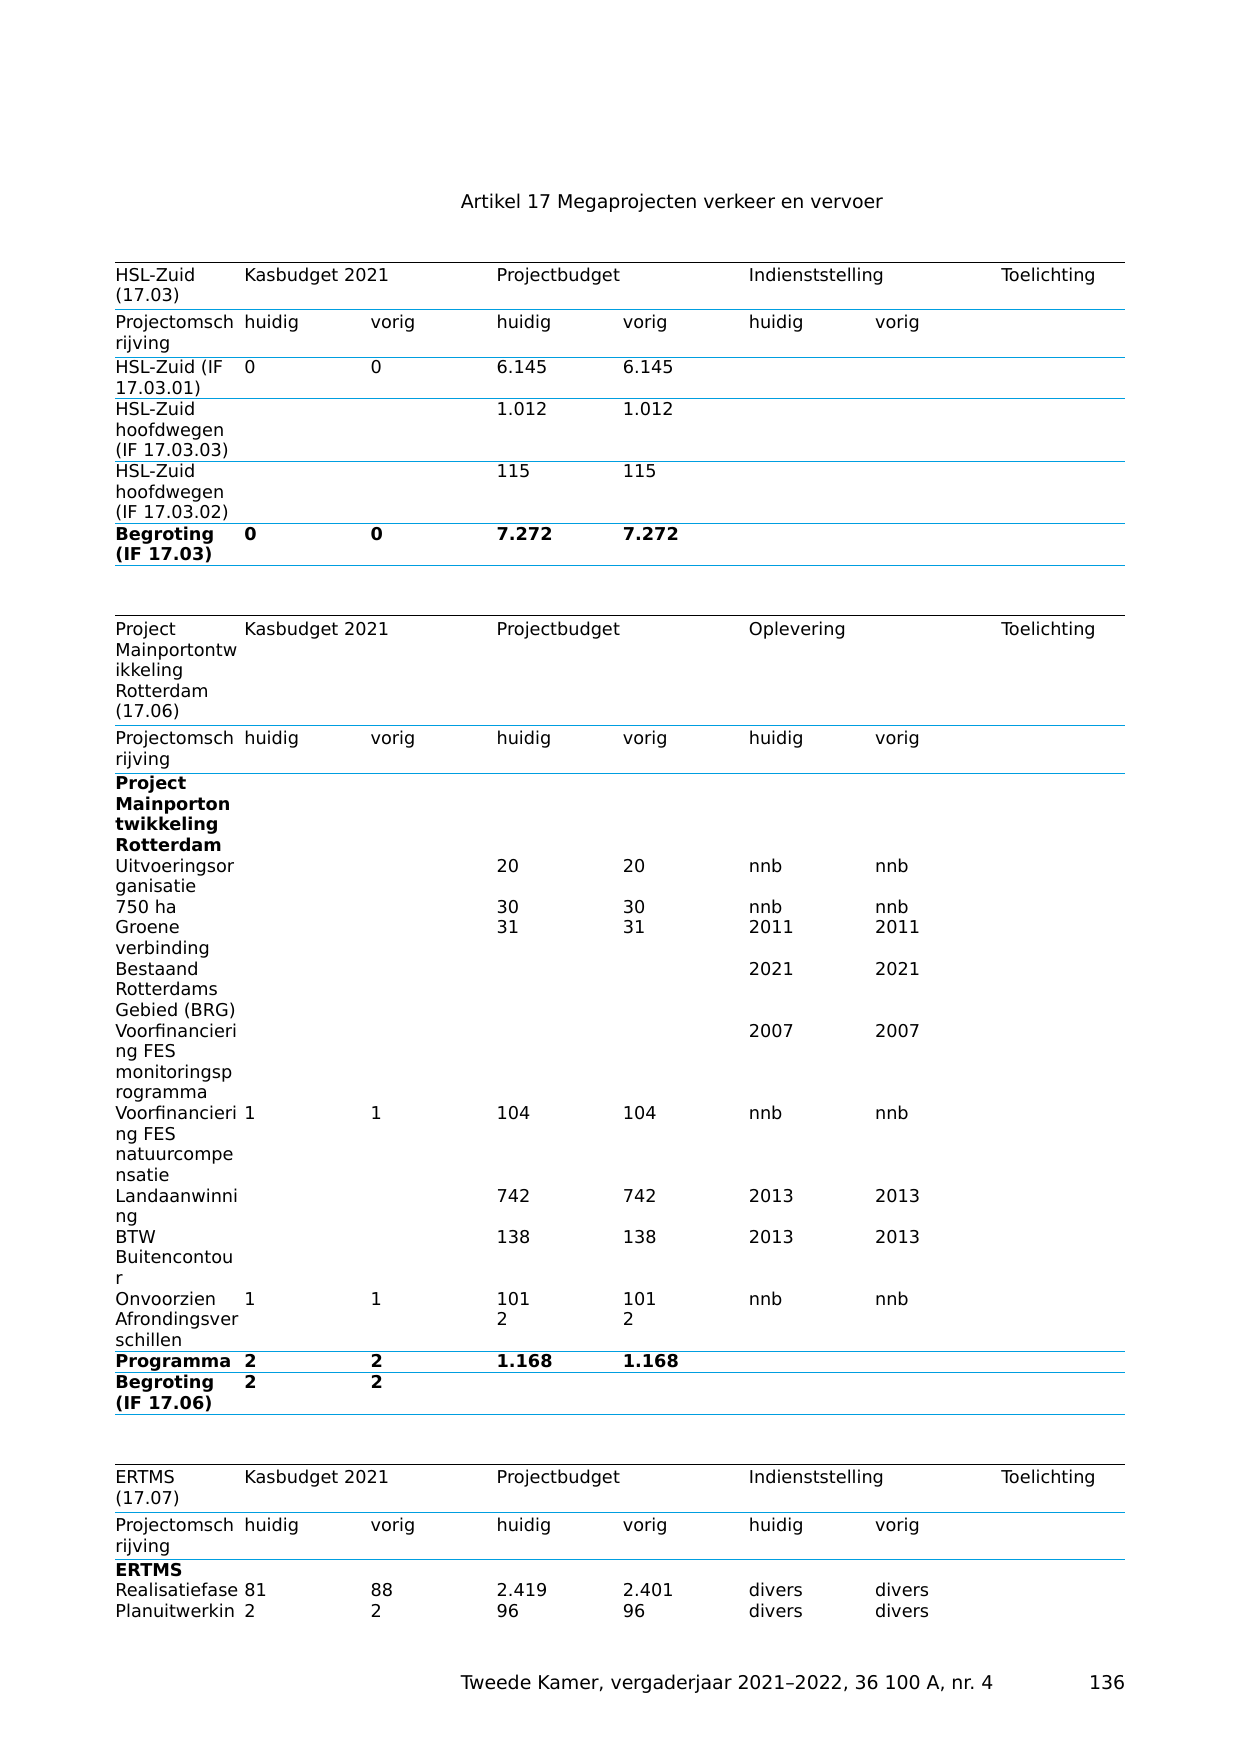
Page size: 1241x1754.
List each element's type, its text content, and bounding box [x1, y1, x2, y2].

table_cell [998, 897, 1125, 917]
table_cell [998, 1103, 1125, 1186]
table_cell 2011 [746, 918, 872, 959]
table_cell 20 [494, 856, 620, 897]
table_cell 742 [620, 1186, 746, 1227]
table_cell [241, 462, 367, 523]
table_cell Begroting (IF 17.03) [115, 524, 241, 565]
table_cell Kasbudget 2021 [241, 263, 493, 309]
table_cell 96 [494, 1601, 620, 1622]
table_cell 2 [241, 1373, 367, 1413]
table_cell 1.168 [494, 1352, 620, 1372]
table_cell Project Mainportontwikkeling Rotterdam (17.06) [115, 616, 241, 725]
table_cell 1 [241, 1289, 367, 1309]
table_cell [872, 1352, 998, 1372]
table_cell BTW Buitencontour [115, 1227, 241, 1289]
table_cell [872, 1560, 998, 1580]
table_cell [494, 1021, 620, 1103]
table_cell vorig [872, 310, 998, 357]
table_cell Begroting (IF 17.06) [115, 1373, 241, 1413]
table_cell 2 [368, 1373, 493, 1413]
table_cell 1 [368, 1103, 493, 1186]
table_cell Groene verbinding [115, 918, 241, 959]
table_cell Projectomschrijving [115, 1513, 241, 1559]
table_cell [872, 524, 998, 565]
table_cell [746, 358, 872, 398]
table_cell Indienststelling [746, 263, 998, 309]
table_cell Voorfinanciering FES monitoringsprogramma [115, 1021, 241, 1103]
table_cell 104 [494, 1103, 620, 1186]
table_cell 2 [494, 1309, 620, 1351]
table_cell huidig [241, 1513, 367, 1559]
table_cell [872, 1373, 998, 1413]
table_cell Voorfinanciering FES natuurcompensatie [115, 1103, 241, 1186]
table_cell 101 [620, 1289, 746, 1309]
table_cell [368, 1227, 493, 1289]
table_cell [746, 1373, 872, 1413]
table_cell 88 [368, 1580, 493, 1601]
table_cell 2 [368, 1352, 493, 1372]
table_cell divers [746, 1601, 872, 1622]
table_cell vorig [872, 726, 998, 772]
table_cell [746, 774, 872, 856]
table_cell nnb [746, 1289, 872, 1309]
table_cell [746, 1309, 872, 1351]
table_cell 138 [494, 1227, 620, 1289]
table_cell HSL-Zuid hoofdwegen (IF 17.03.02) [115, 462, 241, 523]
table_header Tabel 27 ERTMS (bedragen x € 1 miljoen) [115, 1439, 1125, 1464]
table_cell 2.401 [620, 1580, 746, 1601]
table_cell huidig [241, 310, 367, 357]
table_cell Programma [115, 1352, 241, 1372]
table_cell Realisatiefase [115, 1580, 241, 1601]
table_cell huidig [746, 310, 872, 357]
table_cell 6.145 [494, 358, 620, 398]
table_cell 1.012 [620, 399, 746, 461]
table_cell [620, 774, 746, 856]
table_cell divers [872, 1601, 998, 1622]
table_cell [998, 774, 1125, 856]
table_cell Uitvoeringsorganisatie [115, 856, 241, 897]
table_cell 0 [241, 358, 367, 398]
table_cell vorig [620, 726, 746, 772]
table_cell 0 [241, 524, 367, 565]
table_cell [998, 1513, 1125, 1559]
table_cell [241, 1186, 367, 1227]
table_cell divers [746, 1580, 872, 1601]
table_cell [368, 462, 493, 523]
table_cell nnb [872, 1289, 998, 1309]
table_cell huidig [241, 726, 367, 772]
table_cell 81 [241, 1580, 367, 1601]
table_cell 1.012 [494, 399, 620, 461]
table_cell [368, 774, 493, 856]
table_cell Afrondingsverschillen [115, 1309, 241, 1351]
table_cell 2021 [746, 959, 872, 1021]
table_cell [368, 918, 493, 959]
table_cell [241, 1309, 367, 1351]
table_cell [998, 462, 1125, 523]
table_cell nnb [746, 897, 872, 917]
table_cell ERTMS (17.07) [115, 1465, 241, 1512]
table_cell [872, 358, 998, 398]
table_cell [998, 1580, 1125, 1601]
table_cell 2 [620, 1309, 746, 1351]
table_cell divers [872, 1580, 998, 1601]
table_cell 750 ha [115, 897, 241, 917]
table_cell 115 [494, 462, 620, 523]
table_cell 0 [368, 524, 493, 565]
table_cell 2007 [872, 1021, 998, 1103]
table_cell [998, 1227, 1125, 1289]
table_cell 0 [368, 358, 493, 398]
table_cell 6.145 [620, 358, 746, 398]
table_cell [746, 524, 872, 565]
table_cell nnb [746, 856, 872, 897]
table_cell [998, 310, 1125, 357]
table_cell nnb [872, 1103, 998, 1186]
table_cell Kasbudget 2021 [241, 616, 493, 725]
table_cell [494, 959, 620, 1021]
table_cell [368, 1186, 493, 1227]
table_cell [368, 959, 493, 1021]
table_cell Landaanwinning [115, 1186, 241, 1227]
table_cell HSL-Zuid hoofdwegen (IF 17.03.03) [115, 399, 241, 461]
table_cell [241, 399, 367, 461]
table_cell [368, 856, 493, 897]
table_cell 115 [620, 462, 746, 523]
table_cell [241, 1021, 367, 1103]
table_cell huidig [494, 1513, 620, 1559]
table_cell Projectbudget [494, 1465, 746, 1512]
table_cell 2011 [872, 918, 998, 959]
table_cell [494, 1560, 620, 1580]
table_cell 2 [241, 1601, 367, 1622]
table_cell [998, 1352, 1125, 1372]
table_cell 7.272 [494, 524, 620, 565]
table_cell [746, 1352, 872, 1372]
table_cell [998, 1186, 1125, 1227]
table_cell [872, 399, 998, 461]
table_cell 96 [620, 1601, 746, 1622]
table_cell Toelichting [998, 616, 1125, 725]
table_cell nnb [746, 1103, 872, 1186]
table_cell [998, 1601, 1125, 1622]
table_cell 1 [241, 1103, 367, 1186]
table_cell [998, 918, 1125, 959]
table_cell [368, 1560, 493, 1580]
table_cell vorig [368, 310, 493, 357]
table_cell huidig [746, 1513, 872, 1559]
table_cell HSL-Zuid (17.03) [115, 263, 241, 309]
table_cell [241, 897, 367, 917]
table_header Tabel 26 Mainportontwikkeling Rotterdam (bedragen x € 1 miljoen) [115, 590, 1125, 615]
table_cell vorig [620, 1513, 746, 1559]
table_cell [241, 774, 367, 856]
table_cell 30 [620, 897, 746, 917]
table_cell nnb [872, 897, 998, 917]
table_cell 1.168 [620, 1352, 746, 1372]
table_cell Projectomschrijving [115, 726, 241, 772]
table_cell [998, 856, 1125, 897]
table_cell vorig [368, 1513, 493, 1559]
table_cell [746, 399, 872, 461]
table_cell [872, 774, 998, 856]
table_cell 31 [620, 918, 746, 959]
table_cell 1 [368, 1289, 493, 1309]
table_cell 2.419 [494, 1580, 620, 1601]
table_cell Projectbudget [494, 263, 746, 309]
table_cell 2013 [872, 1227, 998, 1289]
table_cell [368, 399, 493, 461]
table_cell huidig [746, 726, 872, 772]
table_cell [998, 959, 1125, 1021]
table_cell Indienststelling [746, 1465, 998, 1512]
table_cell Toelichting [998, 263, 1125, 309]
table_cell Planuitwerkin [115, 1601, 241, 1622]
table_cell 742 [494, 1186, 620, 1227]
table_cell Bestaand Rotterdams Gebied (BRG) [115, 959, 241, 1021]
table_cell [998, 1021, 1125, 1103]
table_cell Toelichting [998, 1465, 1125, 1512]
table_cell [368, 1309, 493, 1351]
table_cell 2013 [872, 1186, 998, 1227]
table_cell 104 [620, 1103, 746, 1186]
table_cell [494, 1373, 620, 1413]
table_cell Project Mainportontwikkeling Rotterdam [115, 774, 241, 856]
table_cell ERTMS [115, 1560, 241, 1580]
table_cell [872, 462, 998, 523]
table_cell huidig [494, 726, 620, 772]
table_cell 31 [494, 918, 620, 959]
table_cell 101 [494, 1289, 620, 1309]
table_cell [998, 726, 1125, 772]
table_cell vorig [620, 310, 746, 357]
table_cell [620, 1021, 746, 1103]
table_cell 2021 [872, 959, 998, 1021]
table_cell vorig [872, 1513, 998, 1559]
title Artikel 17 Megaprojecten verkeer en vervoer [461, 191, 1125, 213]
table_cell [241, 918, 367, 959]
table_cell Oplevering [746, 616, 998, 725]
table_cell huidig [494, 310, 620, 357]
table_cell [620, 1373, 746, 1413]
table_cell [494, 774, 620, 856]
table_cell HSL-Zuid (IF 17.03.01) [115, 358, 241, 398]
table_cell 138 [620, 1227, 746, 1289]
table_cell 2007 [746, 1021, 872, 1103]
table_cell nnb [872, 856, 998, 897]
table_cell 2013 [746, 1227, 872, 1289]
table_cell Projectomschrijving [115, 310, 241, 357]
table_cell [998, 1309, 1125, 1351]
table_header Tabel 25 HSL-Zuid (bedragen x € 1 miljoen) [115, 236, 1125, 261]
table_cell [620, 959, 746, 1021]
table_cell Onvoorzien [115, 1289, 241, 1309]
table_cell [241, 1227, 367, 1289]
table_cell [241, 1560, 367, 1580]
table_cell 20 [620, 856, 746, 897]
table_cell 2013 [746, 1186, 872, 1227]
table_cell Kasbudget 2021 [241, 1465, 493, 1512]
table_cell [998, 1373, 1125, 1413]
table_cell 2 [368, 1601, 493, 1622]
table_cell [241, 856, 367, 897]
table_cell [241, 959, 367, 1021]
table_cell 2 [241, 1352, 367, 1372]
table_cell Projectbudget [494, 616, 746, 725]
table_cell [620, 1560, 746, 1580]
table_cell [368, 897, 493, 917]
table_cell [998, 524, 1125, 565]
table_cell [998, 1289, 1125, 1309]
table_cell [746, 1560, 872, 1580]
table_cell [872, 1309, 998, 1351]
table_cell [998, 1560, 1125, 1580]
table_cell [368, 1021, 493, 1103]
table_cell 7.272 [620, 524, 746, 565]
table_cell [998, 399, 1125, 461]
table_cell 30 [494, 897, 620, 917]
table_cell vorig [368, 726, 493, 772]
table_cell [746, 462, 872, 523]
table_cell [998, 358, 1125, 398]
